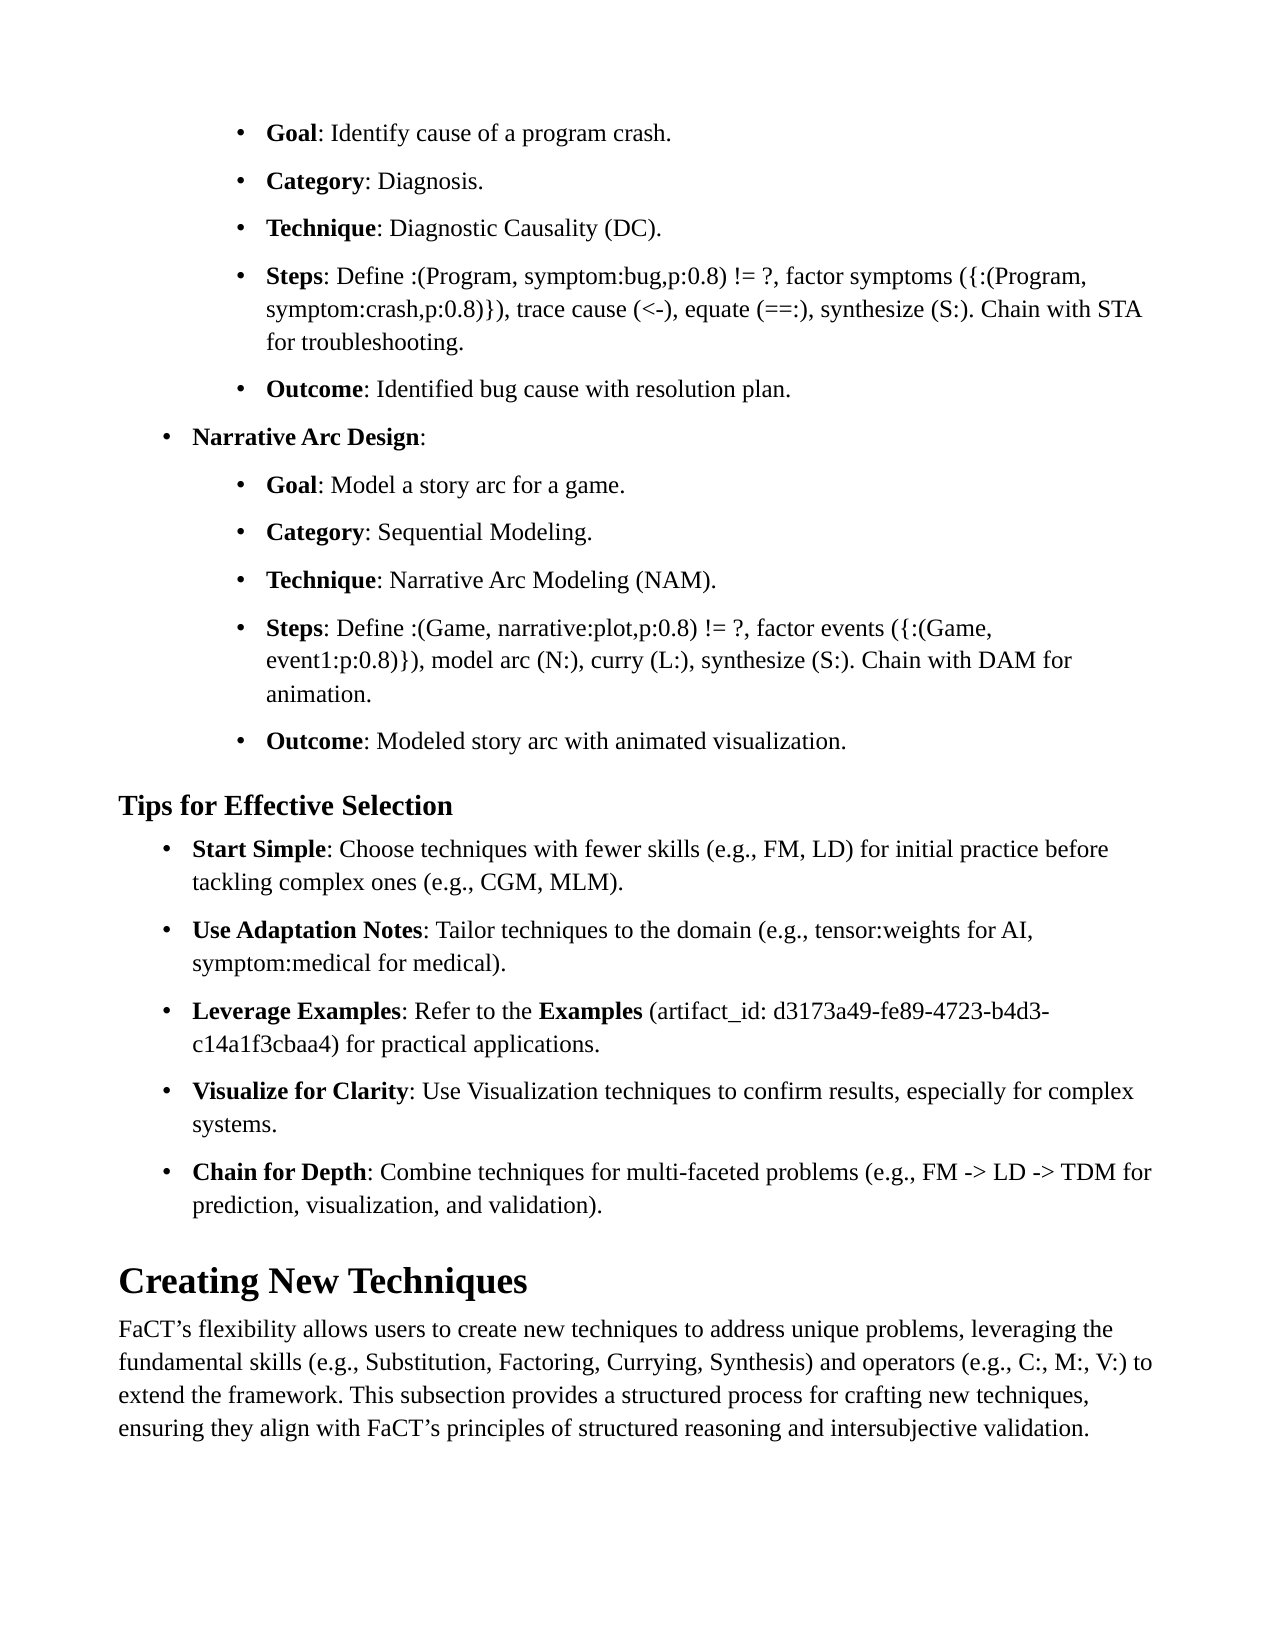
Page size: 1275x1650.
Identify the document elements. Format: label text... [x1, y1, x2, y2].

list Steps: Define :(Program, symptom:bug,p:0.8) != ?, factor symptoms ({:(Program, symptom:crash,p:0.8)}), trace cause (<-), equate (==:), synthesize (S:). Chain with STA for troubleshooting. [236, 261, 1157, 356]
list Category: Diagnosis. [236, 166, 1157, 194]
list Category: Sequential Modeling. [236, 517, 1157, 546]
list Goal: Identify cause of a program crash. [236, 118, 1157, 147]
list Use Adaptation Notes: Tailor techniques to the domain (e.g., tensor:weights for AI, symptom:medical for medical). [162, 915, 1157, 977]
list Technique: Diagnostic Causality (DC). [236, 213, 1157, 242]
list Visualize for Clarity: Use Visualization techniques to confirm results, especially for complex systems. [162, 1076, 1157, 1138]
list Outcome: Identified bug cause with resolution plan. [236, 374, 1157, 403]
list Start Simple: Choose techniques with fewer skills (e.g., FM, LD) for initial practice before tackling complex ones (e.g., CGM, MLM). [162, 834, 1157, 896]
list Leverage Examples: Refer to the Examples (artifact_id: d3173a49-fe89-4723-b4d3-c14a1f3cbaa4) for practical applications. [162, 996, 1157, 1057]
list Technique: Narrative Arc Modeling (NAM). [236, 565, 1157, 594]
list Steps: Define :(Game, narrative:plot,p:0.8) != ?, factor events ({:(Game, event1:p:0.8)}), model arc (N:), curry (L:), synthesize (S:). Chain with DAM for animation. [236, 613, 1157, 707]
text FaCT’s flexibility allows users to create new techniques to address unique problems, leveraging the fundamental skills (e.g., Substitution, Factoring, Currying, Synthesis) and operators (e.g., C:, M:, V:) to extend the framework. This subsection provides a structured process for crafting new techniques, ensuring they align with FaCT’s principles of structured reasoning and intersubjective validation. [118, 1314, 1157, 1442]
list Chain for Depth: Combine techniques for multi-faceted problems (e.g., FM -> LD -> TDM for prediction, visualization, and validation). [162, 1157, 1157, 1219]
list Narrative Arc Design: [162, 422, 1157, 451]
subtitle Tips for Effective Selection [118, 788, 1157, 822]
list Outcome: Modeled story arc with animated visualization. [236, 726, 1157, 755]
subtitle Creating New Techniques [118, 1258, 1157, 1302]
list Goal: Model a story arc for a game. [236, 470, 1157, 498]
